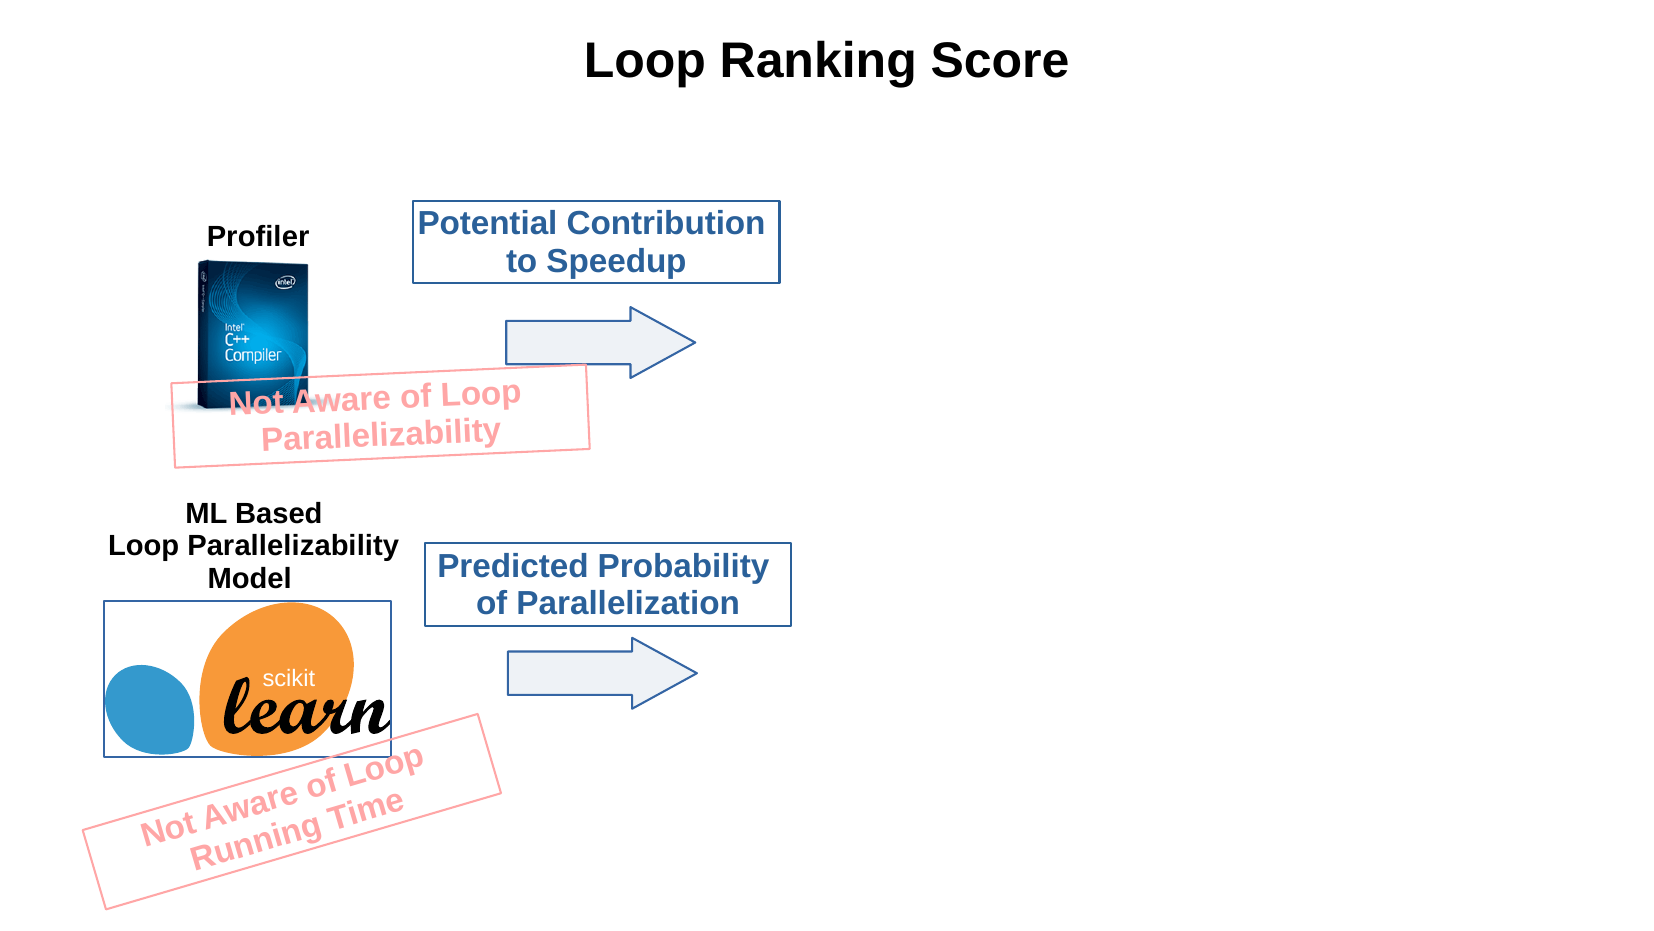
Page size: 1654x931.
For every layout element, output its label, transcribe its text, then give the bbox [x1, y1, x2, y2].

picture [286, 372, 293, 378]
text_box Potential Contribution to Speedup [413, 200, 780, 284]
text_box [507, 637, 697, 709]
text_box Loop Ranking Score [0, 2, 1654, 119]
picture [165, 259, 341, 414]
text_box Profiler [187, 212, 330, 260]
text_box Not Aware of Loop Running Time [82, 713, 502, 910]
picture [226, 325, 239, 330]
picture [105, 603, 390, 756]
picture [225, 333, 232, 345]
picture [225, 349, 236, 361]
text_box Not Aware of Loop Parallelizability [171, 364, 590, 468]
text_box ML Based Loop Parallelizability Model [82, 489, 426, 603]
picture [264, 350, 269, 359]
text_box [506, 307, 696, 379]
text_box Predicted Probability of Parallelization [425, 543, 792, 626]
picture [239, 352, 244, 360]
